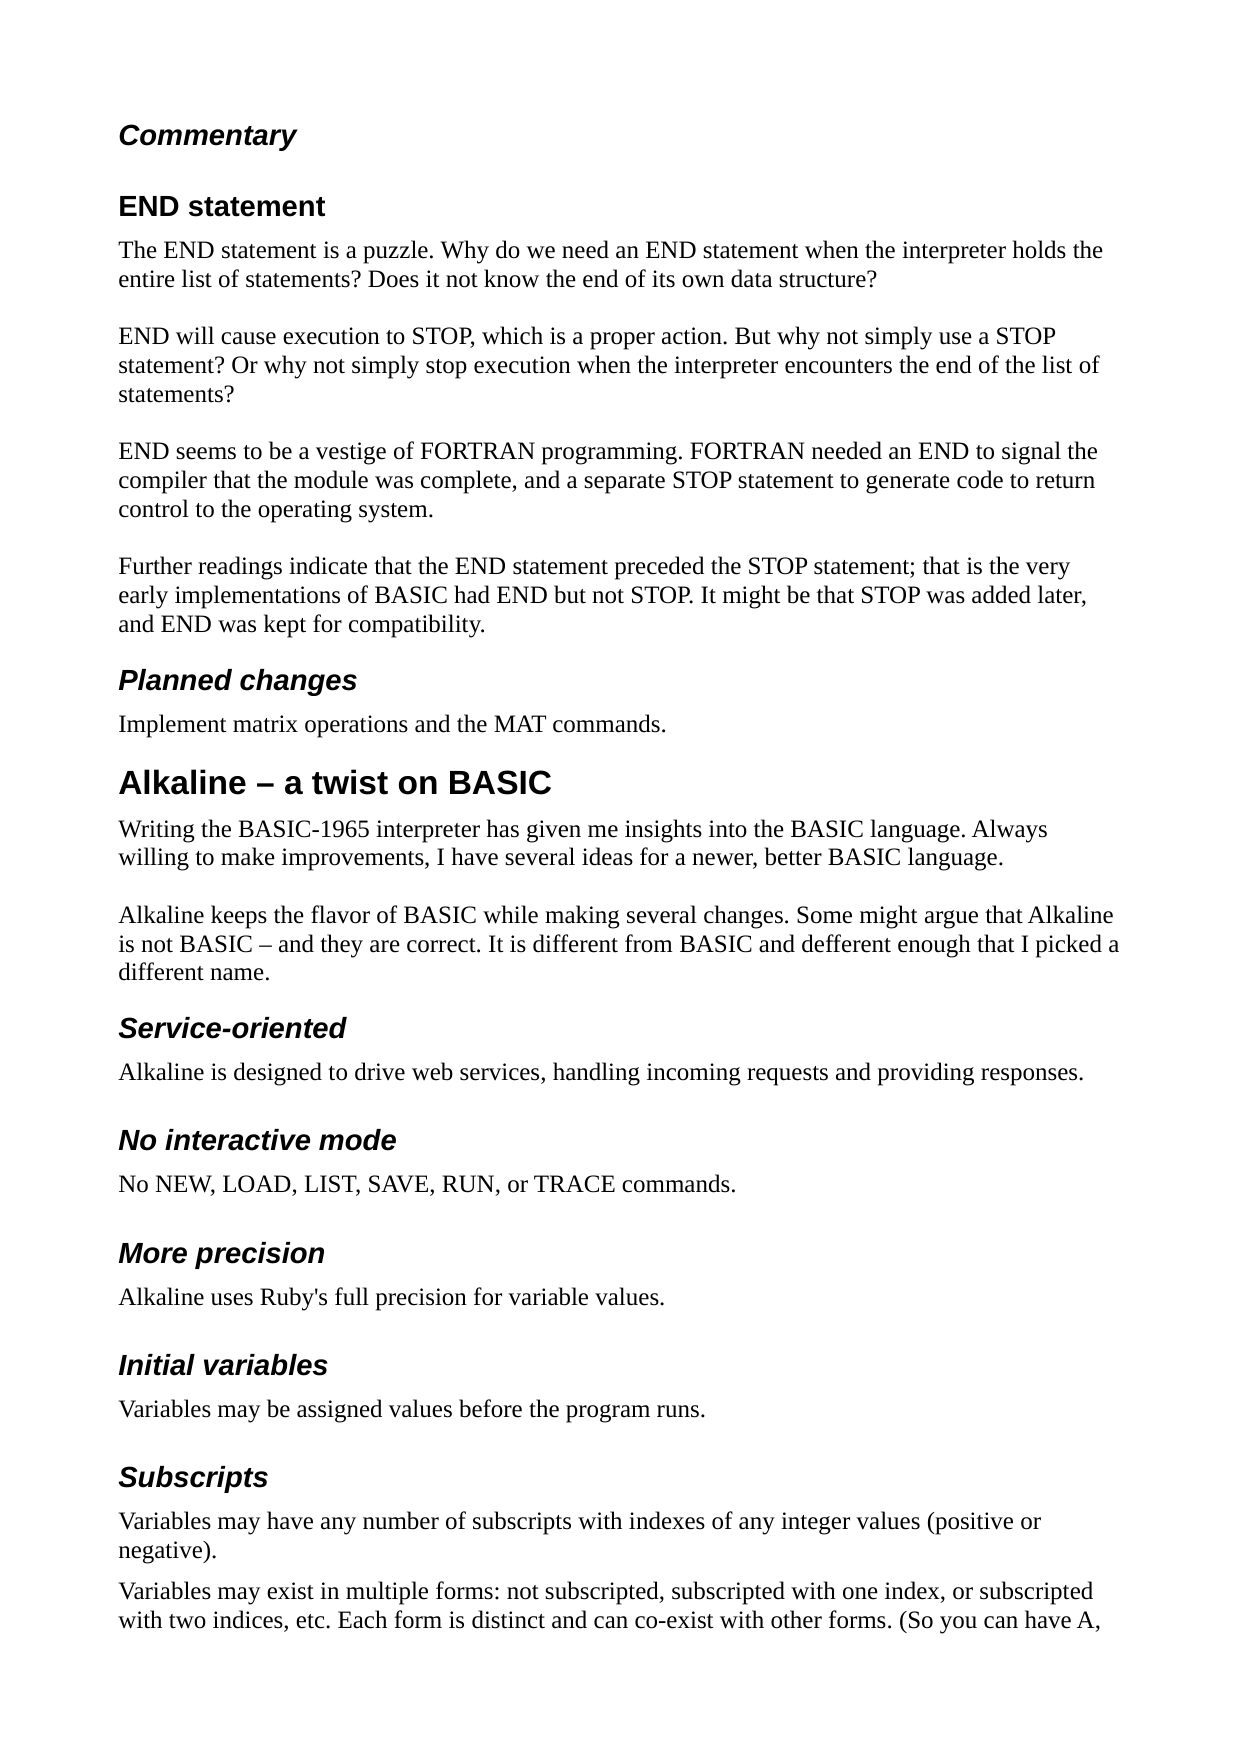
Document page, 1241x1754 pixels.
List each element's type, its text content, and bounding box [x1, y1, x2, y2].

subtitle No interactive mode [118, 1123, 1122, 1157]
subtitle END statement [118, 189, 1122, 223]
text No NEW, LOAD, LIST, SAVE, RUN, or TRACE commands. [118, 1169, 1122, 1198]
subtitle Alkaline – a twist on BASIC [118, 762, 1122, 801]
text END seems to be a vestige of FORTRAN programming. FORTRAN needed an END to signal the compiler that the module was complete, and a separate STOP statement to generate code to return control to the operating system. [118, 436, 1122, 523]
text Implement matrix operations and the MAT commands. [118, 709, 1122, 737]
subtitle Service-oriented [118, 1011, 1122, 1045]
text Alkaline keeps the flavor of BASIC while making several changes. Some might argue that Alkaline is not BASIC – and they are correct. It is different from BASIC and defferent enough that I picked a different name. [118, 900, 1122, 986]
text END will cause execution to STOP, which is a proper action. But why not simply use a STOP statement? Or why not simply stop execution when the interpreter encounters the end of the list of statements? [118, 321, 1122, 408]
subtitle Initial variables [118, 1348, 1122, 1382]
text Variables may have any number of subscripts with indexes of any integer values (positive or negative). [118, 1506, 1122, 1564]
text Alkaline is designed to drive web services, handling incoming requests and providing responses. [118, 1057, 1122, 1086]
subtitle More precision [118, 1236, 1122, 1269]
subtitle Subscripts [118, 1460, 1122, 1494]
text Variables may exist in multiple forms: not subscripted, subscripted with one index, or subscripted with two indices, etc. Each form is distinct and can co-exist with other forms. (So you can have A, [118, 1576, 1122, 1634]
subtitle Commentary [118, 118, 1122, 152]
text Writing the BASIC-1965 interpreter has given me insights into the BASIC language. Always willing to make improvements, I have several ideas for a newer, better BASIC language. [118, 814, 1122, 871]
text Alkaline uses Ruby's full precision for variable values. [118, 1282, 1122, 1311]
text Variables may be assigned values before the program runs. [118, 1394, 1122, 1423]
text The END statement is a puzzle. Why do we need an END statement when the interpreter holds the entire list of statements? Does it not know the end of its own data structure? [118, 235, 1122, 293]
text Further readings indicate that the END statement preceded the STOP statement; that is the very early implementations of BASIC had END but not STOP. It might be that STOP was added later, and END was kept for compatibility. [118, 551, 1122, 638]
subtitle Planned changes [118, 663, 1122, 696]
